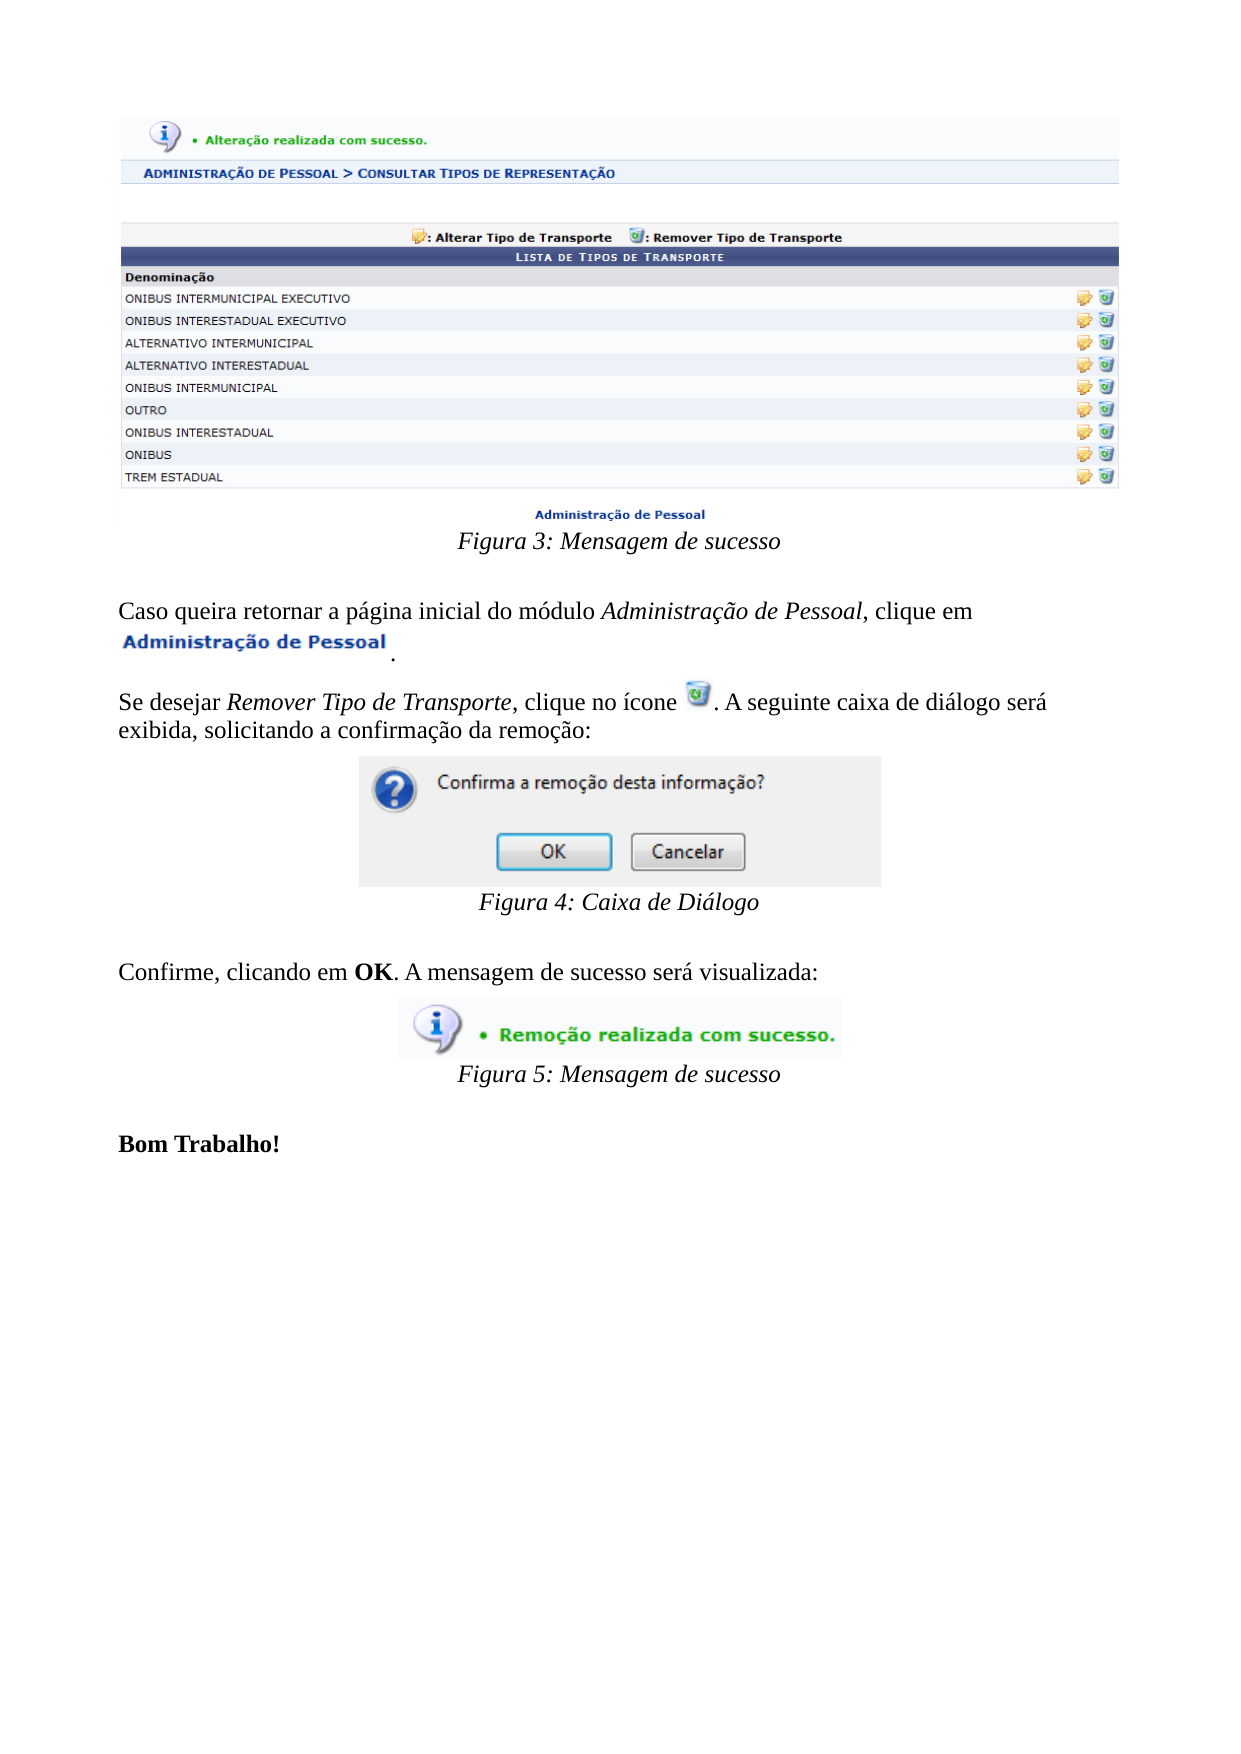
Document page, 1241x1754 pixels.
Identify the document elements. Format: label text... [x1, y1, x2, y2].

text Figura 4: Caixa de Diálogo [359, 887, 881, 915]
picture [683, 678, 713, 711]
text Bom Trabalho! [118, 1129, 1122, 1157]
text Caso queira retornar a página inicial do módulo Administração de Pessoal, clique em . [118, 596, 1122, 666]
text Confirme, clicando em OK. A mensagem de sucesso será visualizada: [118, 957, 1122, 985]
picture [118, 118, 1123, 527]
picture [118, 625, 390, 661]
text Se desejar Remover Tipo de Transporte, clique no ícone . A seguinte caixa de diálogo será exibida, solicitando a confirmação da remoção: [118, 679, 1122, 744]
text Figura 3: Mensagem de sucesso [118, 527, 1122, 555]
text Figura 5: Mensagem de sucesso [398, 1059, 842, 1087]
picture [398, 997, 842, 1059]
picture [359, 756, 882, 887]
